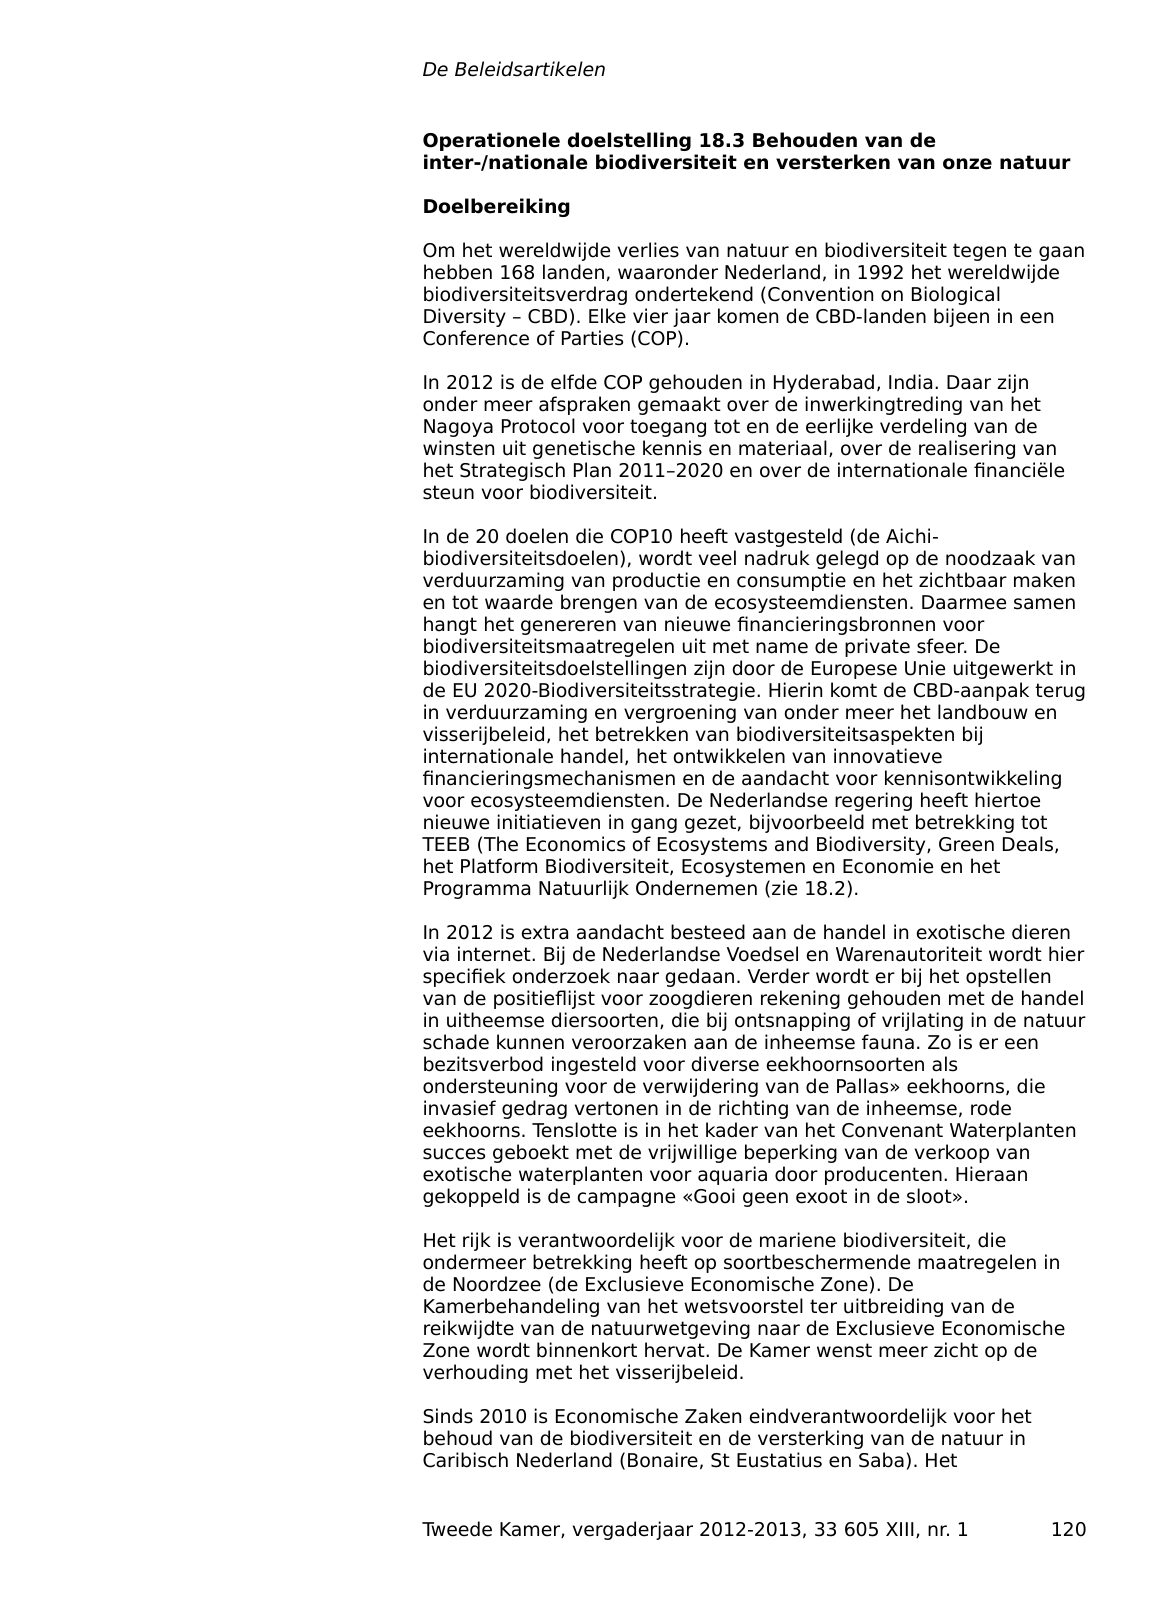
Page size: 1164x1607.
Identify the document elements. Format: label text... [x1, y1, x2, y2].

text In 2012 is de elfde COP gehouden in Hyderabad, India. Daar zijn onder meer afspraken gemaakt over de inwerkingtreding van het Nagoya Protocol voor toegang tot en de eerlijke verdeling van de winsten uit genetische kennis en materiaal, over de realisering van het Strategisch Plan 2011–2020 en over de internationale financiële steun voor biodiversiteit. [422, 372, 1087, 504]
text Om het wereldwijde verlies van natuur en biodiversiteit tegen te gaan hebben 168 landen, waaronder Nederland, in 1992 het wereldwijde biodiversiteitsverdrag ondertekend (Convention on Biological Diversity – CBD). Elke vier jaar komen de CBD-landen bijeen in een Conference of Parties (COP). [422, 240, 1087, 350]
text Het rijk is verantwoordelijk voor de mariene biodiversiteit, die ondermeer betrekking heeft op soortbeschermende maatregelen in de Noordzee (de Exclusieve Economische Zone). De Kamerbehandeling van het wetsvoorstel ter uitbreiding van de reikwijdte van de natuurwetgeving naar de Exclusieve Economische Zone wordt binnenkort hervat. De Kamer wenst meer zicht op de verhouding met het visserijbeleid. [422, 1230, 1087, 1384]
subtitle Operationele doelstelling 18.3 Behouden van de inter-/nationale biodiversiteit en versterken van onze natuur [422, 130, 1087, 174]
text Sinds 2010 is Economische Zaken eindverantwoordelijk voor het behoud van de biodiversiteit en de versterking van de natuur in Caribisch Nederland (Bonaire, St Eustatius en Saba). Het [422, 1406, 1087, 1472]
text In de 20 doelen die COP10 heeft vastgesteld (de Aichi-biodiversiteitsdoelen), wordt veel nadruk gelegd op de noodzaak van verduurzaming van productie en consumptie en het zichtbaar maken en tot waarde brengen van de ecosysteemdiensten. Daarmee samen hangt het genereren van nieuwe financieringsbronnen voor biodiversiteitsmaatregelen uit met name de private sfeer. De biodiversiteitsdoelstellingen zijn door de Europese Unie uitgewerkt in de EU 2020-Biodiversiteitsstrategie. Hierin komt de CBD-aanpak terug in verduurzaming en vergroening van onder meer het landbouw en visserijbeleid, het betrekken van biodiversiteitsaspekten bij internationale handel, het ontwikkelen van innovatieve financieringsmechanismen en de aandacht voor kennisontwikkeling voor ecosysteemdiensten. De Nederlandse regering heeft hiertoe nieuwe initiatieven in gang gezet, bijvoorbeeld met betrekking tot TEEB (The Economics of Ecosystems and Biodiversity, Green Deals, het Platform Biodiversiteit, Ecosystemen en Economie en het Programma Natuurlijk Ondernemen (zie 18.2). [422, 526, 1087, 900]
subtitle Doelbereiking [422, 196, 1087, 218]
text In 2012 is extra aandacht besteed aan de handel in exotische dieren via internet. Bij de Nederlandse Voedsel en Warenautoriteit wordt hier specifiek onderzoek naar gedaan. Verder wordt er bij het opstellen van de positieflijst voor zoogdieren rekening gehouden met de handel in uitheemse diersoorten, die bij ontsnapping of vrijlating in de natuur schade kunnen veroorzaken aan de inheemse fauna. Zo is er een bezitsverbod ingesteld voor diverse eekhoornsoorten als ondersteuning voor de verwijdering van de Pallas» eekhoorns, die invasief gedrag vertonen in de richting van de inheemse, rode eekhoorns. Tenslotte is in het kader van het Convenant Waterplanten succes geboekt met de vrijwillige beperking van de verkoop van exotische waterplanten voor aquaria door producenten. Hieraan gekoppeld is de campagne «Gooi geen exoot in de sloot». [422, 922, 1087, 1208]
